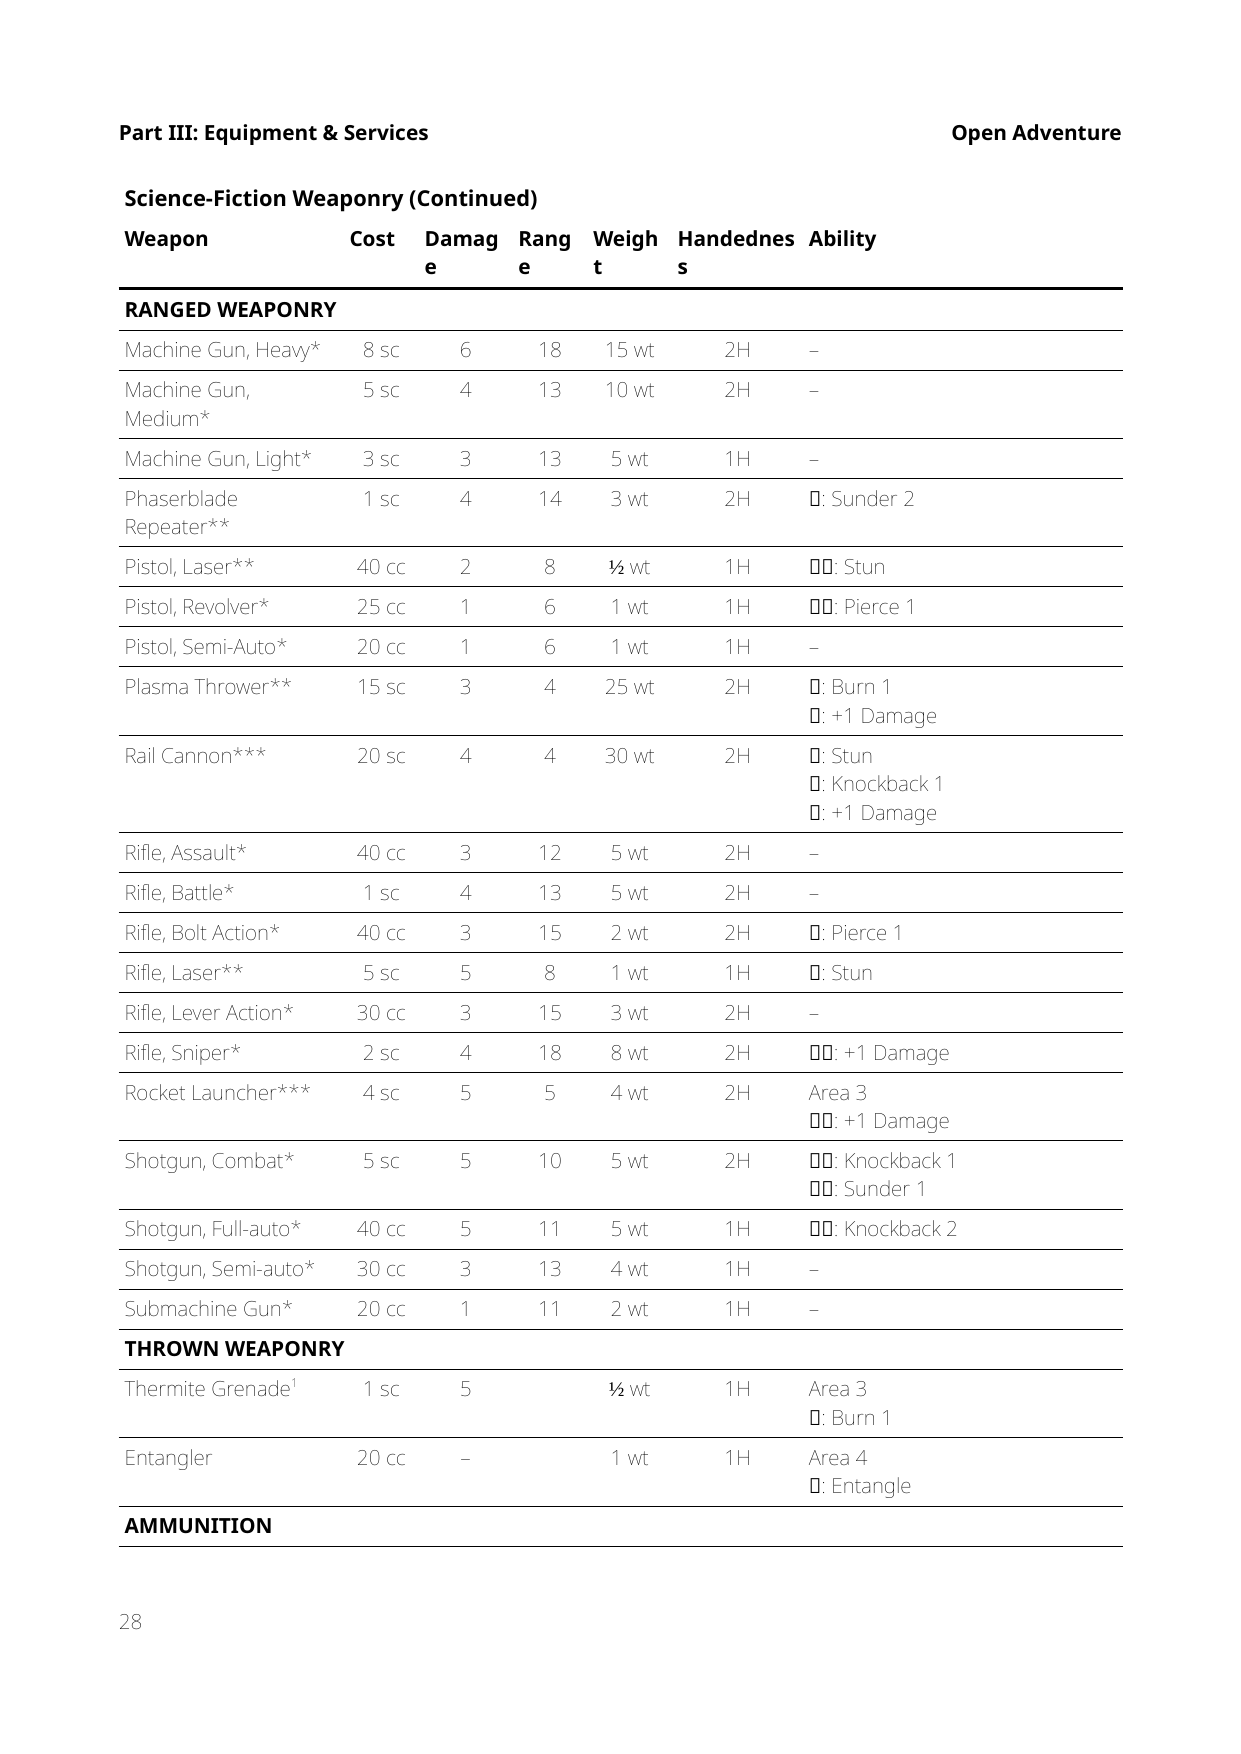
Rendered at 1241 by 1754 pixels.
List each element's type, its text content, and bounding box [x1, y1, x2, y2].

table_cell Ability [803, 218, 1123, 287]
table_cell 2H [672, 479, 803, 546]
table_cell Machine Gun, Medium* [119, 371, 343, 438]
table_cell 2H [672, 833, 803, 872]
table_cell 2 sc [344, 1033, 418, 1072]
table_cell 5 [419, 1141, 512, 1209]
table_cell 2H [672, 667, 803, 735]
table_cell 5 wt [587, 833, 672, 872]
table_cell 30 cc [344, 1250, 418, 1289]
table_cell 5 [419, 953, 512, 992]
table_cell Weight [587, 218, 672, 287]
table_cell Rail Cannon*** [119, 736, 343, 832]
table_cell Area 3 : +1 Damage [803, 1073, 1123, 1140]
table_cell 13 [512, 873, 587, 912]
table_cell 13 [512, 1250, 587, 1289]
table_cell 4 [512, 667, 587, 735]
table_cell 15 wt [587, 331, 672, 369]
table_cell – [803, 873, 1123, 912]
table_cell 5 [419, 1210, 512, 1249]
table_cell AMMUNITION [119, 1507, 1123, 1546]
table_cell 1 wt [587, 1438, 672, 1506]
table_cell 2H [672, 1141, 803, 1209]
table_cell 25 cc [344, 587, 418, 626]
table_cell 1H [672, 953, 803, 992]
table_cell 13 [512, 439, 587, 478]
table_cell Machine Gun, Heavy* [119, 331, 343, 369]
table_cell Area 4 : Entangle [803, 1438, 1123, 1506]
table_cell : Pierce 1 [803, 587, 1123, 626]
table_cell 3 [419, 913, 512, 952]
table_cell 2H [672, 873, 803, 912]
table_cell 5 sc [344, 371, 418, 438]
table_cell [512, 1438, 587, 1506]
table_cell 15 [512, 913, 587, 952]
table_cell Pistol, Semi-Auto* [119, 627, 343, 666]
table_cell Phaserblade Repeater** [119, 479, 343, 546]
table_cell 4 [419, 1033, 512, 1072]
table_cell : Burn 1 : +1 Damage [803, 667, 1123, 735]
table_cell 6 [512, 627, 587, 666]
table_cell 3 wt [587, 479, 672, 546]
table_cell 3 [419, 833, 512, 872]
table_cell ½ wt [587, 547, 672, 586]
table_cell 8 [512, 953, 587, 992]
table_cell 2H [672, 736, 803, 832]
table_cell – [419, 1438, 512, 1506]
table_cell Weapon [119, 218, 343, 287]
table_cell 1H [672, 547, 803, 586]
table_cell 1 sc [344, 873, 418, 912]
table_cell 3 [419, 439, 512, 478]
table_cell 1H [672, 627, 803, 666]
table_cell Rifle, Bolt Action* [119, 913, 343, 952]
table_cell 11 [512, 1290, 587, 1329]
table_cell 12 [512, 833, 587, 872]
table_cell 4 wt [587, 1073, 672, 1140]
table_cell 1 [419, 627, 512, 666]
table_cell 15 [512, 993, 587, 1032]
table_cell 18 [512, 1033, 587, 1072]
table_cell : Stun [803, 953, 1123, 992]
table_cell Rifle, Lever Action* [119, 993, 343, 1032]
table_cell RANGED WEAPONRY [119, 290, 1123, 329]
table_cell 10 wt [587, 371, 672, 438]
table_cell 1H [672, 439, 803, 478]
table_cell 2 wt [587, 1290, 672, 1329]
table_cell Cost [344, 218, 418, 287]
table_cell 8 wt [587, 1033, 672, 1072]
table_cell Plasma Thrower** [119, 667, 343, 735]
table_cell Shotgun, Semi-auto* [119, 1250, 343, 1289]
table_cell : Knockback 1 : Sunder 1 [803, 1141, 1123, 1209]
table_cell 14 [512, 479, 587, 546]
table_cell Damage [419, 218, 512, 287]
table_cell Handedness [672, 218, 803, 287]
table_cell Pistol, Revolver* [119, 587, 343, 626]
table_cell Entangler [119, 1438, 343, 1506]
table_cell 1H [672, 587, 803, 626]
table_cell Rifle, Assault* [119, 833, 343, 872]
table_cell Rifle, Sniper* [119, 1033, 343, 1072]
table_cell 2 wt [587, 913, 672, 952]
table_cell 10 [512, 1141, 587, 1209]
table_cell – [803, 833, 1123, 872]
table_cell 1 sc [344, 479, 418, 546]
table_cell 11 [512, 1210, 587, 1249]
table_cell Submachine Gun* [119, 1290, 343, 1329]
table_cell 4 wt [587, 1250, 672, 1289]
table_cell Thermite Grenade1 [119, 1370, 343, 1437]
table_cell 6 [512, 587, 587, 626]
table_cell – [803, 627, 1123, 666]
table_cell 8 [512, 547, 587, 586]
table_cell 5 wt [587, 1141, 672, 1209]
table_cell 2 [419, 547, 512, 586]
table_cell 3 [419, 667, 512, 735]
table_cell 1H [672, 1290, 803, 1329]
table_cell 2H [672, 913, 803, 952]
table_cell – [803, 439, 1123, 478]
table_cell 3 wt [587, 993, 672, 1032]
table_cell 5 sc [344, 1141, 418, 1209]
table_cell 30 cc [344, 993, 418, 1032]
table_cell 1H [672, 1438, 803, 1506]
table_cell – [803, 371, 1123, 438]
table_cell 40 cc [344, 913, 418, 952]
table_cell [512, 1370, 587, 1437]
table_cell 1 sc [344, 1370, 418, 1437]
table_cell ½ wt [587, 1370, 672, 1437]
table_cell 1H [672, 1210, 803, 1249]
table_cell 5 [512, 1073, 587, 1140]
table_cell 40 cc [344, 547, 418, 586]
table_cell Pistol, Laser** [119, 547, 343, 586]
table_cell 5 wt [587, 873, 672, 912]
table_cell Range [512, 218, 587, 287]
table_cell 3 [419, 1250, 512, 1289]
table_cell : Stun : Knockback 1 : +1 Damage [803, 736, 1123, 832]
table_cell 5 wt [587, 439, 672, 478]
table_cell Rifle, Battle* [119, 873, 343, 912]
table_cell 20 cc [344, 627, 418, 666]
table_cell 4 [419, 736, 512, 832]
table_cell 15 sc [344, 667, 418, 735]
table_cell 20 cc [344, 1290, 418, 1329]
table_cell : Sunder 2 [803, 479, 1123, 546]
table_cell : Knockback 2 [803, 1210, 1123, 1249]
table_cell 8 sc [344, 331, 418, 369]
table_cell 4 [419, 479, 512, 546]
table_cell 2H [672, 1033, 803, 1072]
table_cell 4 [419, 873, 512, 912]
table_cell Rocket Launcher*** [119, 1073, 343, 1140]
table_header Science-Fiction Weaponry (Continued) [119, 177, 1123, 218]
table_cell Shotgun, Combat* [119, 1141, 343, 1209]
table_cell 1 [419, 587, 512, 626]
table_cell 5 [419, 1073, 512, 1140]
table_cell 1 wt [587, 587, 672, 626]
table_cell 1 [419, 1290, 512, 1329]
table_cell 30 wt [587, 736, 672, 832]
table_cell Machine Gun, Light* [119, 439, 343, 478]
table_cell 2H [672, 993, 803, 1032]
table_cell 1H [672, 1250, 803, 1289]
table_cell 13 [512, 371, 587, 438]
table_cell – [803, 331, 1123, 369]
table_cell 18 [512, 331, 587, 369]
table_cell 20 cc [344, 1438, 418, 1506]
table_cell 6 [419, 331, 512, 369]
table_cell 4 sc [344, 1073, 418, 1140]
table_cell 25 wt [587, 667, 672, 735]
table_cell – [803, 1250, 1123, 1289]
table_cell 4 [512, 736, 587, 832]
table_cell 4 [419, 371, 512, 438]
table_cell Rifle, Laser** [119, 953, 343, 992]
table_cell 20 sc [344, 736, 418, 832]
table_cell 40 cc [344, 1210, 418, 1249]
table_cell 1H [672, 1370, 803, 1437]
table_cell 1 wt [587, 953, 672, 992]
table_cell 5 wt [587, 1210, 672, 1249]
table_cell : +1 Damage [803, 1033, 1123, 1072]
table_cell 2H [672, 371, 803, 438]
table_cell : Pierce 1 [803, 913, 1123, 952]
table_cell THROWN WEAPONRY [119, 1330, 1123, 1369]
table_cell Shotgun, Full-auto* [119, 1210, 343, 1249]
table_cell 40 cc [344, 833, 418, 872]
table_cell 2H [672, 1073, 803, 1140]
table_cell – [803, 993, 1123, 1032]
table_cell 5 sc [344, 953, 418, 992]
table_cell 3 [419, 993, 512, 1032]
table_cell 3 sc [344, 439, 418, 478]
table_cell Area 3 : Burn 1 [803, 1370, 1123, 1437]
table_cell : Stun [803, 547, 1123, 586]
table_cell 2H [672, 331, 803, 369]
table_cell 5 [419, 1370, 512, 1437]
table_cell – [803, 1290, 1123, 1329]
table_cell 1 wt [587, 627, 672, 666]
